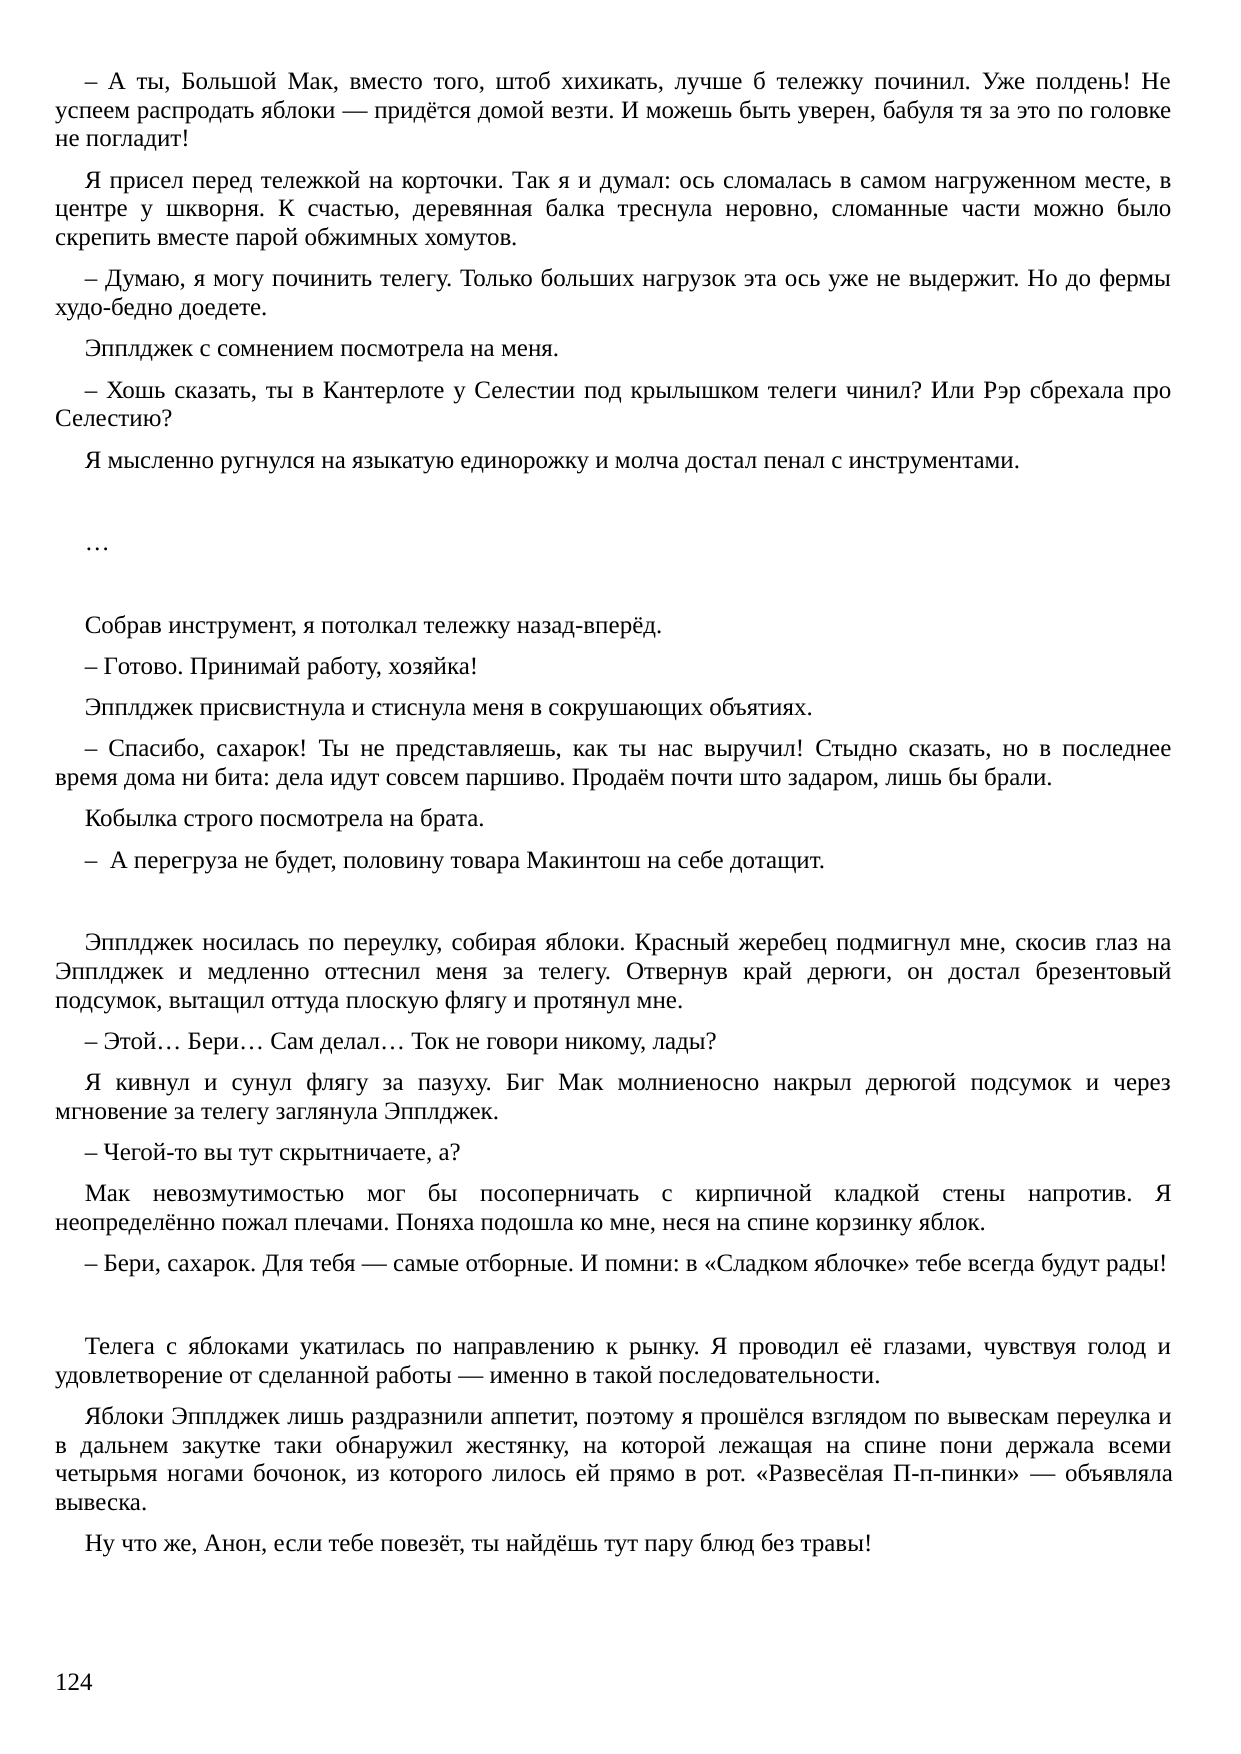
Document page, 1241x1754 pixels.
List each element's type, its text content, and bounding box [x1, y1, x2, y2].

text … [55, 527, 1173, 556]
text Мак невозмутимостью мог бы посоперничать с кирпичной кладкой стены напротив. Я неопределённо пожал плечами. Поняха подошла ко мне, неся на спине корзинку яблок. [55, 1178, 1173, 1236]
text Я кивнул и сунул флягу за пазуху. Биг Мак молниеносно накрыл дерюгой подсумок и через мгновение за телегу заглянула Эпплджек. [55, 1067, 1173, 1125]
text – Чегой-то вы тут скрытничаете, а? [55, 1137, 1173, 1166]
text – Хошь сказать, ты в Кантерлоте у Селестии под крылышком телеги чинил? Или Рэр сбрехала про Селестию? [55, 375, 1173, 432]
text Яблоки Эпплджек лишь раздразнили аппетит, поэтому я прошёлся взглядом по вывескам переулка и в дальнем закутке таки обнаружил жестянку, на которой лежащая на спине пони держала всеми четырьмя ногами бочонок, из которого лилось ей прямо в рот. «Развесёлая П-п-пинки» — объявляла вывеска. [55, 1401, 1173, 1516]
text – Этой… Бери… Сам делал… Ток не говори никому, лады? [55, 1026, 1173, 1055]
text – Готово. Принимай работу, хозяйка! [55, 651, 1173, 680]
text – Бери, сахарок. Для тебя — самые отборные. И помни: в «Сладком яблочке» тебе всегда будут рады! [55, 1248, 1173, 1277]
text Ну что же, Анон, если тебе повезёт, ты найдёшь тут пару блюд без травы! [55, 1528, 1173, 1557]
text Собрав инструмент, я потолкал тележку назад-вперёд. [55, 610, 1173, 638]
text – А перегруза не будет, половину товара Макинтош на себе дотащит. [55, 845, 1173, 873]
text Телега с яблоками укатилась по направлению к рынку. Я проводил её глазами, чувствуя голод и удовлетворение от сделанной работы — именно в такой последовательности. [55, 1331, 1173, 1388]
text – А ты, Большой Мак, вместо того, штоб хихикать, лучше б тележку починил. Уже полдень! Не успеем распродать яблоки — придётся домой везти. И можешь быть уверен, бабуля тя за это по головке не погладит! [55, 66, 1173, 152]
text Кобылка строго посмотрела на брата. [55, 803, 1173, 832]
text Я мысленно ругнулся на языкатую единорожку и молча достал пенал с инструментами. [55, 445, 1173, 473]
text Эпплджек присвистнула и стиснула меня в сокрушающих объятиях. [55, 692, 1173, 721]
text Я присел перед тележкой на корточки. Так я и думал: ось сломалась в самом нагруженном месте, в центре у шкворня. К счастью, деревянная балка треснула неровно, сломанные части можно было скрепить вместе парой обжимных хомутов. [55, 165, 1173, 251]
text Эпплджек носилась по переулку, собирая яблоки. Красный жеребец подмигнул мне, скосив глаз на Эпплджек и медленно оттеснил меня за телегу. Отвернув край дерюги, он достал брезентовый подсумок, вытащил оттуда плоскую флягу и протянул мне. [55, 927, 1173, 1013]
text – Думаю, я могу починить телегу. Только больших нагрузок эта ось уже не выдержит. Но до фермы худо-бедно доедете. [55, 263, 1173, 321]
text Эпплджек с сомнением посмотрела на меня. [55, 333, 1173, 362]
text – Спасибо, сахарок! Ты не представляешь, как ты нас выручил! Стыдно сказать, но в последнее время дома ни бита: дела идут совсем паршиво. Продаём почти што задаром, лишь бы брали. [55, 733, 1173, 791]
